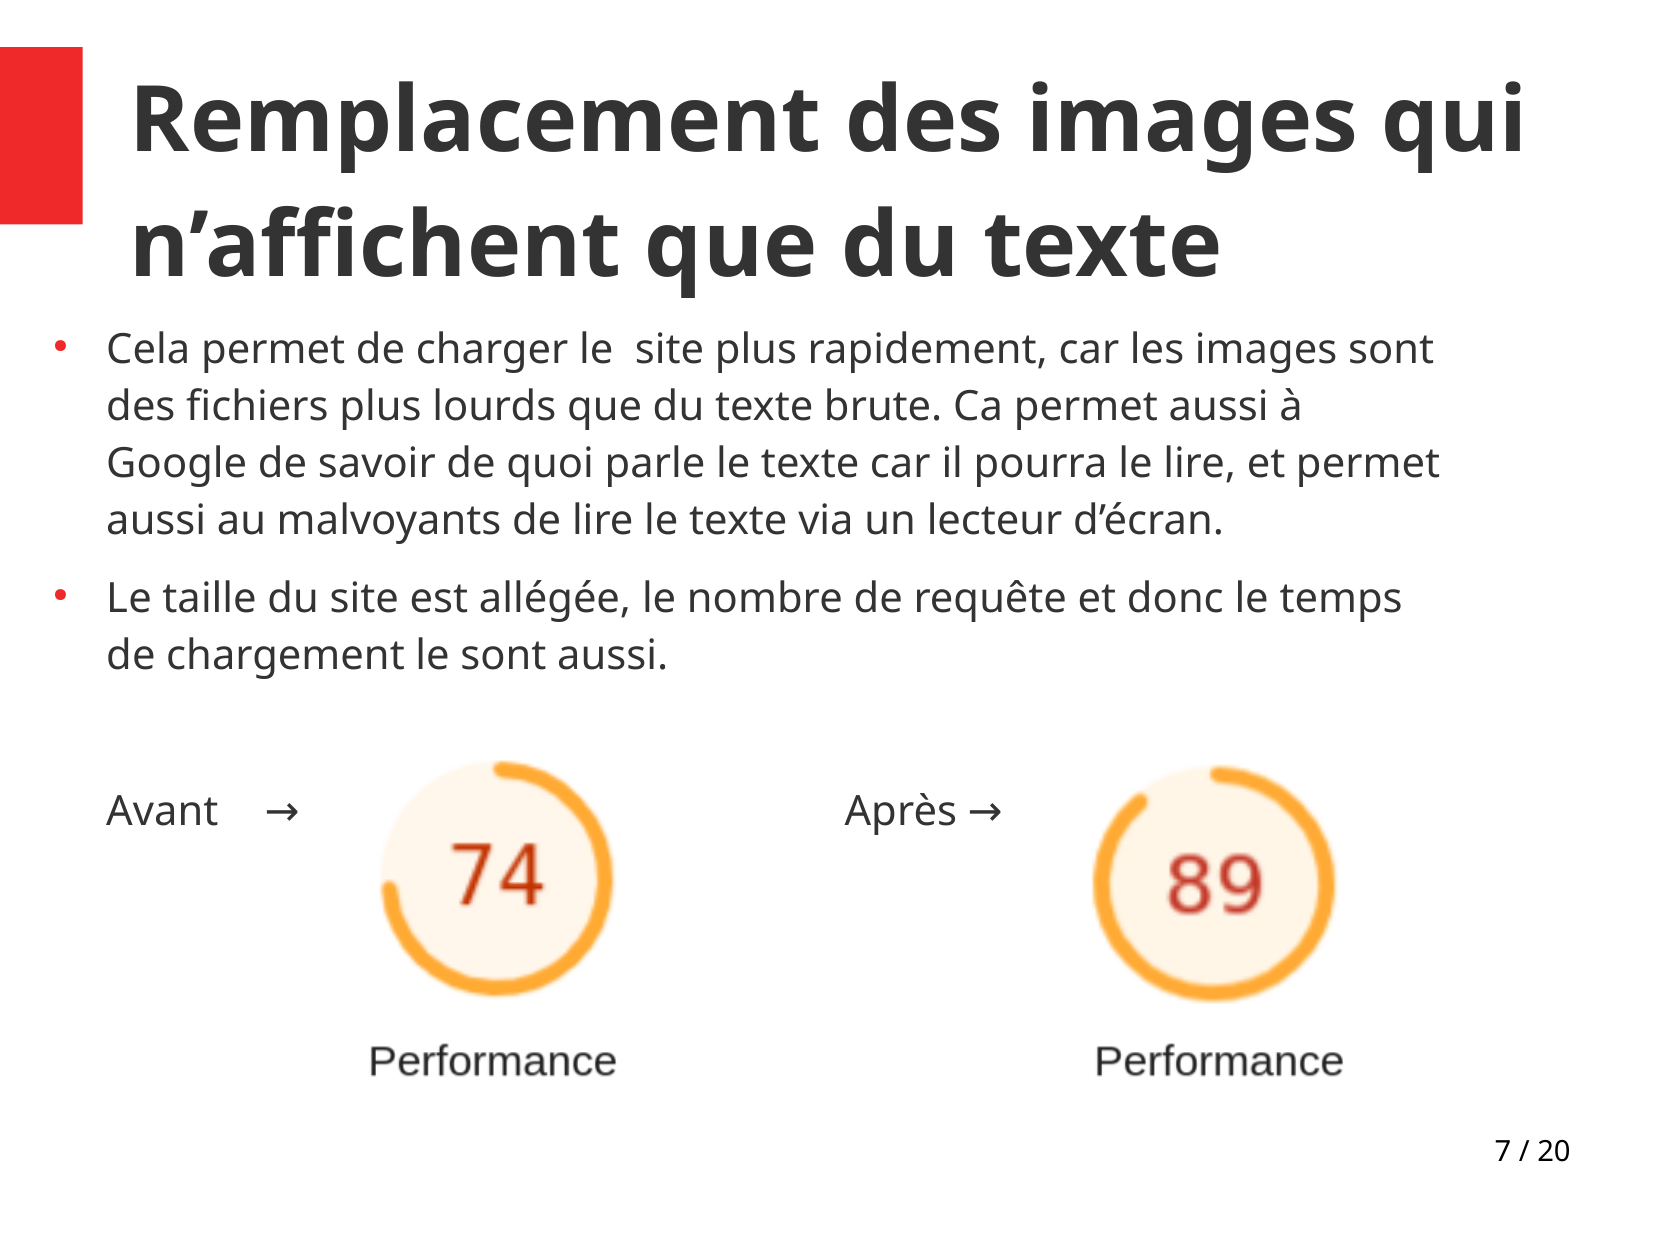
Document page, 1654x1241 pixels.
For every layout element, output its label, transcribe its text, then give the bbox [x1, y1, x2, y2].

picture [1086, 1031, 1353, 1091]
picture [342, 747, 650, 1091]
list Cela permet de charger le site plus rapidement, car les images sont des fichiers plus lourds que du texte brute. Ca permet aussi à Google de savoir de quoi parle le texte car il pourra le lire, et permet aussi au malvoyants de lire le texte via un lecteur d’écran. Le taille du site est allégée, le nombre de requête et donc le temps de chargement le sont aussi. Avant → Après → [35, 318, 1453, 1039]
picture [1074, 747, 1359, 1017]
title Remplacement des images qui n’affichent que du texte [129, 53, 1583, 304]
